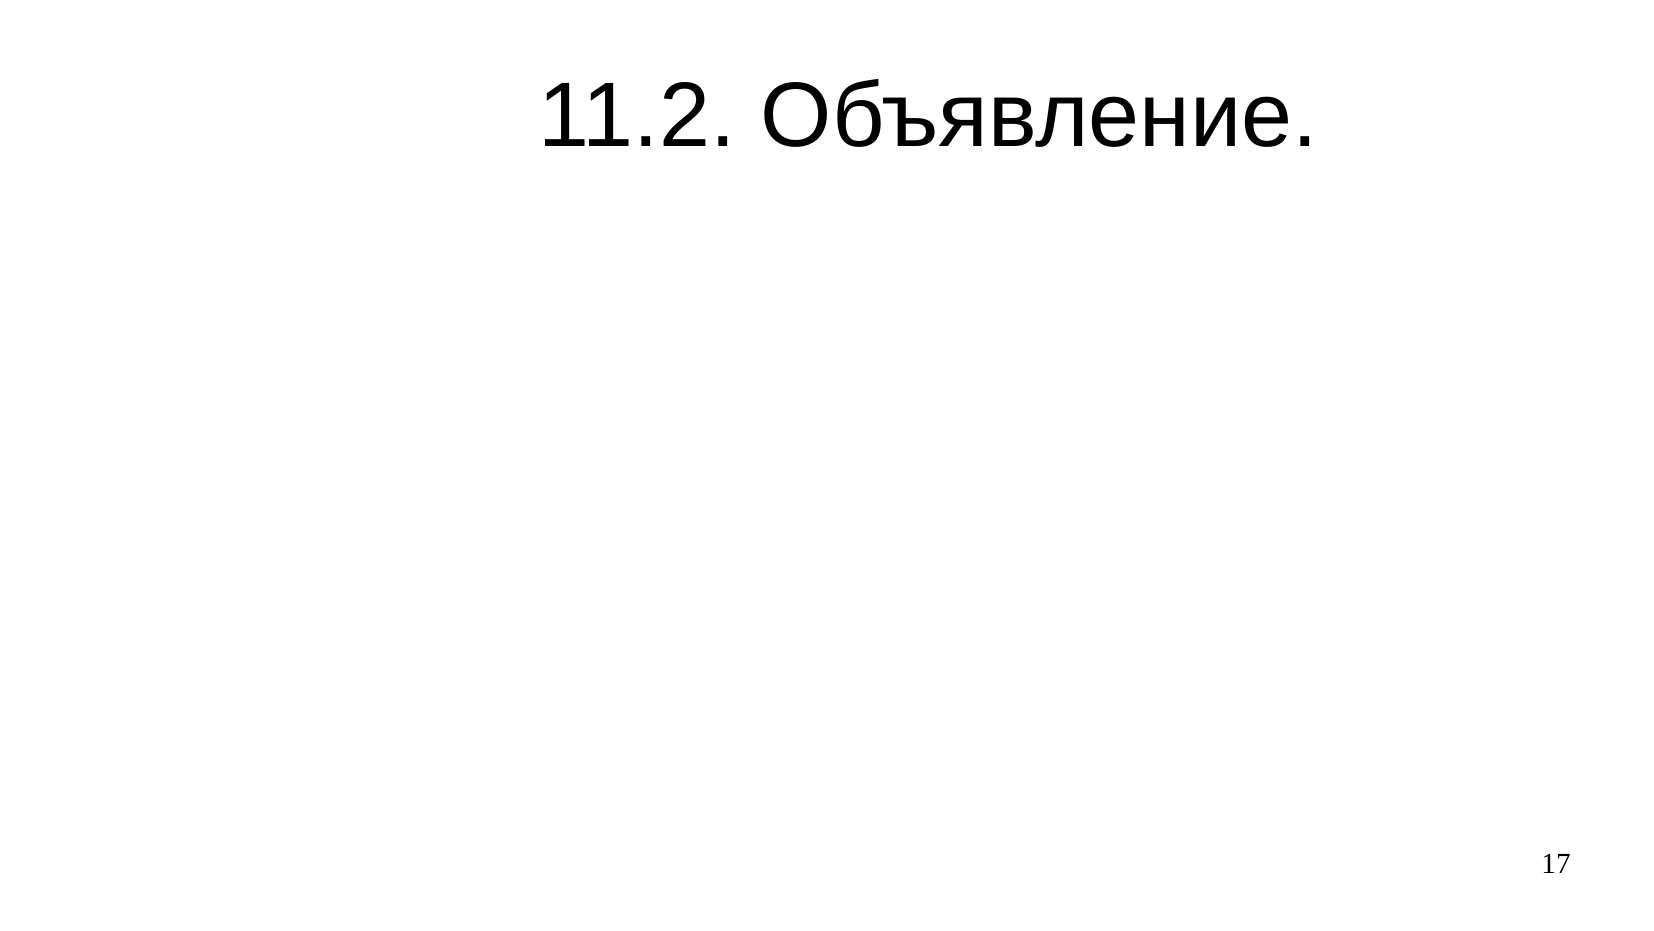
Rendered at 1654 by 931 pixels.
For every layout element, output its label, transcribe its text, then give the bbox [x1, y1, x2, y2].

title 11.2. Объявление. [82, 37, 1571, 193]
